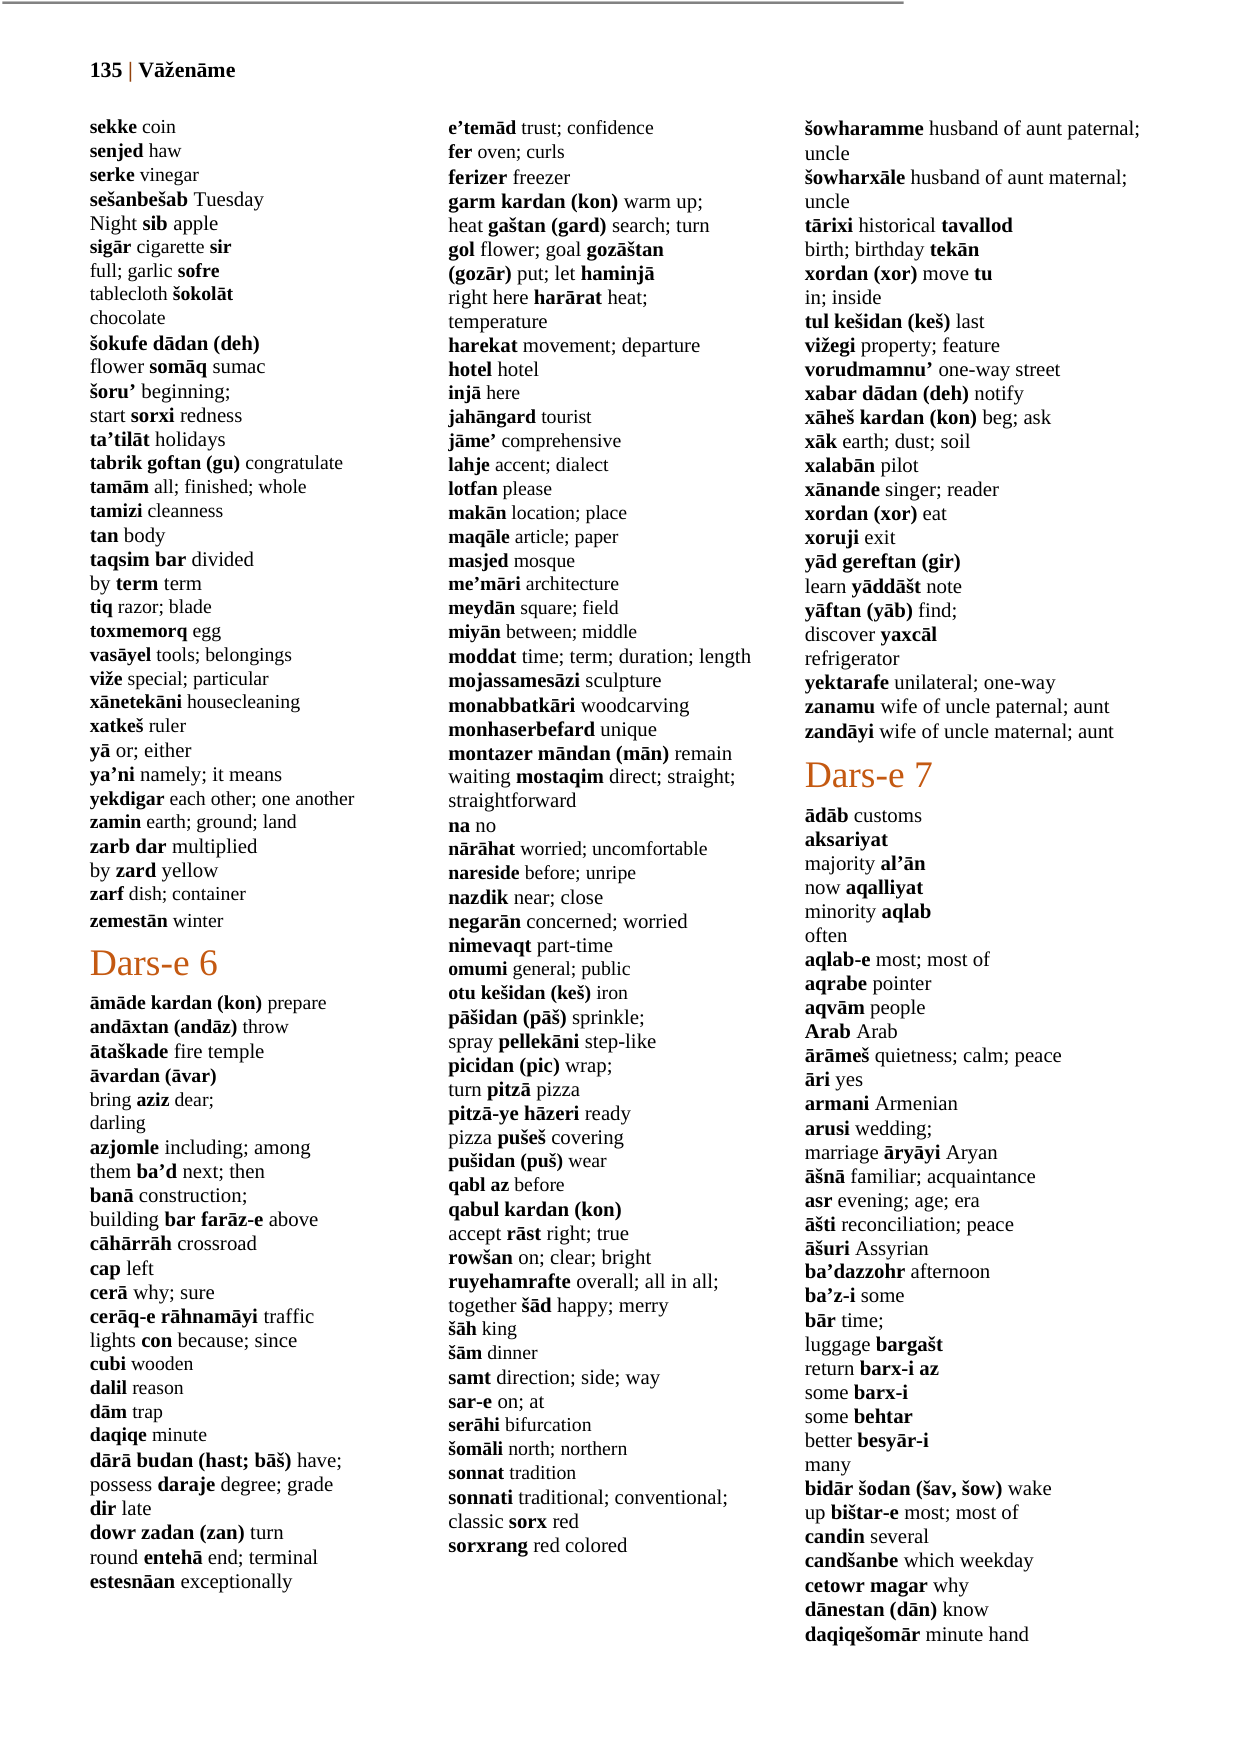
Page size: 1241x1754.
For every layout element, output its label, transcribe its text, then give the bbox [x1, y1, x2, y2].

text Dars‐e 6 [89, 941, 402, 984]
text garm kardan (kon) warm up; heat gaštan (gard) search; turn [448, 189, 736, 237]
text šāh king šām dinner [448, 1317, 542, 1364]
text ferizer freezer [448, 165, 794, 189]
text makān location; place maqāle article; paper masjed mosque me’māri architecture meydān square; field miyān between; middle [448, 501, 648, 643]
text harekat movement; departure hotel hotel [448, 333, 707, 381]
text ārāmeš quietness; calm; peace āri yes [804, 1043, 1067, 1091]
text xānande singer; reader xordan (xor) eat xoruji exit [804, 477, 1003, 549]
text taqsim bar divided by term term [89, 547, 273, 595]
text ātaškade fire temple [89, 1039, 402, 1063]
text šokufe dādan (deh) flower somāq sumac [89, 330, 315, 378]
text vasāyel tools; belongings viže special; particular xānetekāni housecleaning xatkeš ruler [89, 643, 311, 737]
text sigār cigarette sir full; garlic sofre tablecloth šokolāt chocolate [89, 235, 240, 329]
text nārāhat worried; uncomfortable nareside before; unripe [448, 837, 723, 883]
text na no [448, 813, 794, 837]
text tārixi historical tavallod birth; birthday tekān xordan (xor) move tu in; inside [804, 213, 1019, 309]
text banā construction; building bar farāz‐e above cāhārrāh crossroad [89, 1183, 321, 1255]
text montazer māndan (mān) remain waiting mostaqim direct; straight; straightforward [448, 741, 794, 812]
text sekke coin senjed haw serke vinegar [89, 115, 202, 185]
text āvardan (āvar) bring aziz dear; darling [89, 1064, 263, 1134]
text ādāb customs aksariyat majority al’ān now aqalliyat minority aqlab often [804, 802, 961, 947]
text šowharamme husband of aunt paternal; uncle [804, 116, 1148, 164]
text injā here jahāngard tourist [448, 381, 594, 428]
text jāme’ comprehensive lahje accent; dialect lotfan please [448, 429, 629, 500]
text qabul kardan (kon) accept rāst right; true [448, 1197, 671, 1245]
text yād gereftan (gir) learn yāddāšt note [804, 549, 1003, 598]
text ya’ni namely; it means [89, 762, 402, 786]
text Dars‐e 7 [804, 752, 1148, 795]
text āmāde kardan (kon) prepare andāxtan (andāz) throw [89, 991, 336, 1038]
text e’temād trust; confidence fer oven; curls [448, 116, 667, 163]
text pušidan (puš) wear qabl az before [448, 1149, 611, 1196]
text šowharxāle husband of aunt maternal; uncle [804, 165, 1136, 213]
text aqlab‐e most; most of aqrabe pointer aqvām people [804, 947, 992, 1019]
text serāhi bifurcation šomāli north; northern sonnat tradition [448, 1413, 642, 1483]
text šoru’ beginning; start sorxi redness [89, 378, 271, 427]
text dārā budan (hast; bāš) have; possess daraje degree; grade [89, 1448, 402, 1496]
text omumi general; public otu kešidan (keš) iron [448, 957, 638, 1003]
text yektarafe unilateral; one‐way zanamu wife of uncle paternal; aunt zandāyi wife of uncle maternal; aunt [804, 670, 1117, 743]
text moddat time; term; duration; length mojassamesāzi sculpture monabbatkāri woodcarving monhaserbefard unique [448, 644, 757, 741]
text yekdigar each other; one another zamin earth; ground; land [89, 787, 373, 833]
text tul kešidan (keš) last vižegi property; feature [804, 309, 1007, 357]
text pāšidan (pāš) sprinkle; spray pellekāni step‐like [448, 1005, 690, 1053]
text zarf dish; container zemestān winter [89, 882, 252, 932]
text ruyehamrafte overall; all in all; together šād happy; merry [448, 1269, 788, 1317]
text sešanbešab Tuesday Night sib apple [89, 187, 315, 235]
text cubi wooden dalil reason dām trap daqiqe minute [89, 1352, 213, 1446]
text cerāq‐e rāhnamāyi traffic lights con because; since [89, 1304, 356, 1352]
text yā or; either [89, 738, 402, 762]
text negarān concerned; worried nimevaqt part‐time [448, 909, 690, 957]
text dowr zadan (zan) turn round entehā end; terminal estesnāan exceptionally [89, 1520, 333, 1593]
text yāftan (yāb) find; discover yaxcāl refrigerator [804, 598, 1030, 670]
text Arab Arab [804, 1019, 1148, 1043]
text gol flower; goal gozāštan (gozār) put; let haminjā right here harārat heat; temperature [448, 237, 673, 333]
text āšnā familiar; acquaintance asr evening; age; era [804, 1164, 1038, 1212]
text cerā why; sure [89, 1279, 402, 1304]
text rowšan on; clear; bright [448, 1245, 794, 1269]
text tan body [89, 523, 402, 547]
text nazdik near; close [448, 884, 794, 909]
text picidan (pic) wrap; turn pitzā pizza [448, 1053, 646, 1101]
text cap left [89, 1255, 402, 1279]
text bidār šodan (šav, šow) wake up bištar‐e most; most of [804, 1476, 1076, 1524]
text ta’tilāt holidays [89, 427, 402, 451]
text sonnati traditional; conventional; classic sorx red [448, 1485, 788, 1533]
text azjomle including; among them ba’d next; then [89, 1135, 356, 1183]
text bār time; luggage bargašt return barx‐i az some barx‐i some behtar better besyār‐i many [804, 1308, 955, 1476]
text 135 | Vāženāme [89, 57, 402, 82]
text sorxrang red colored [448, 1533, 794, 1557]
text arusi wedding; marriage āryāyi Aryan [804, 1116, 1011, 1164]
text vorudmamnu’ one‐way street xabar dādan (deh) notify xāheš kardan (kon) beg; ask xāk earth; dust; soil [804, 357, 1061, 453]
text samt direction; side; way sar‐e on; at [448, 1365, 661, 1413]
text tabrik goftan (gu) congratulate tamām all; finished; whole tamizi cleanness [89, 451, 352, 521]
text xalabān pilot [804, 453, 1148, 477]
text tiq razor; blade toxmemorq egg [89, 595, 225, 642]
text candšanbe which weekday cetowr magar why dānestan (dān) know daqiqešomār minute hand [804, 1548, 1034, 1646]
text armani Armenian [804, 1091, 1148, 1115]
text dir late [89, 1496, 402, 1520]
text zarb dar multiplied by zard yellow [89, 834, 275, 882]
text āšti reconciliation; peace āšuri Assyrian ba’dazzohr afternoon ba’z‐i some [804, 1212, 1017, 1307]
text candin several [804, 1524, 1148, 1548]
text pitzā‐ye hāzeri ready pizza pušeš covering [448, 1101, 673, 1149]
